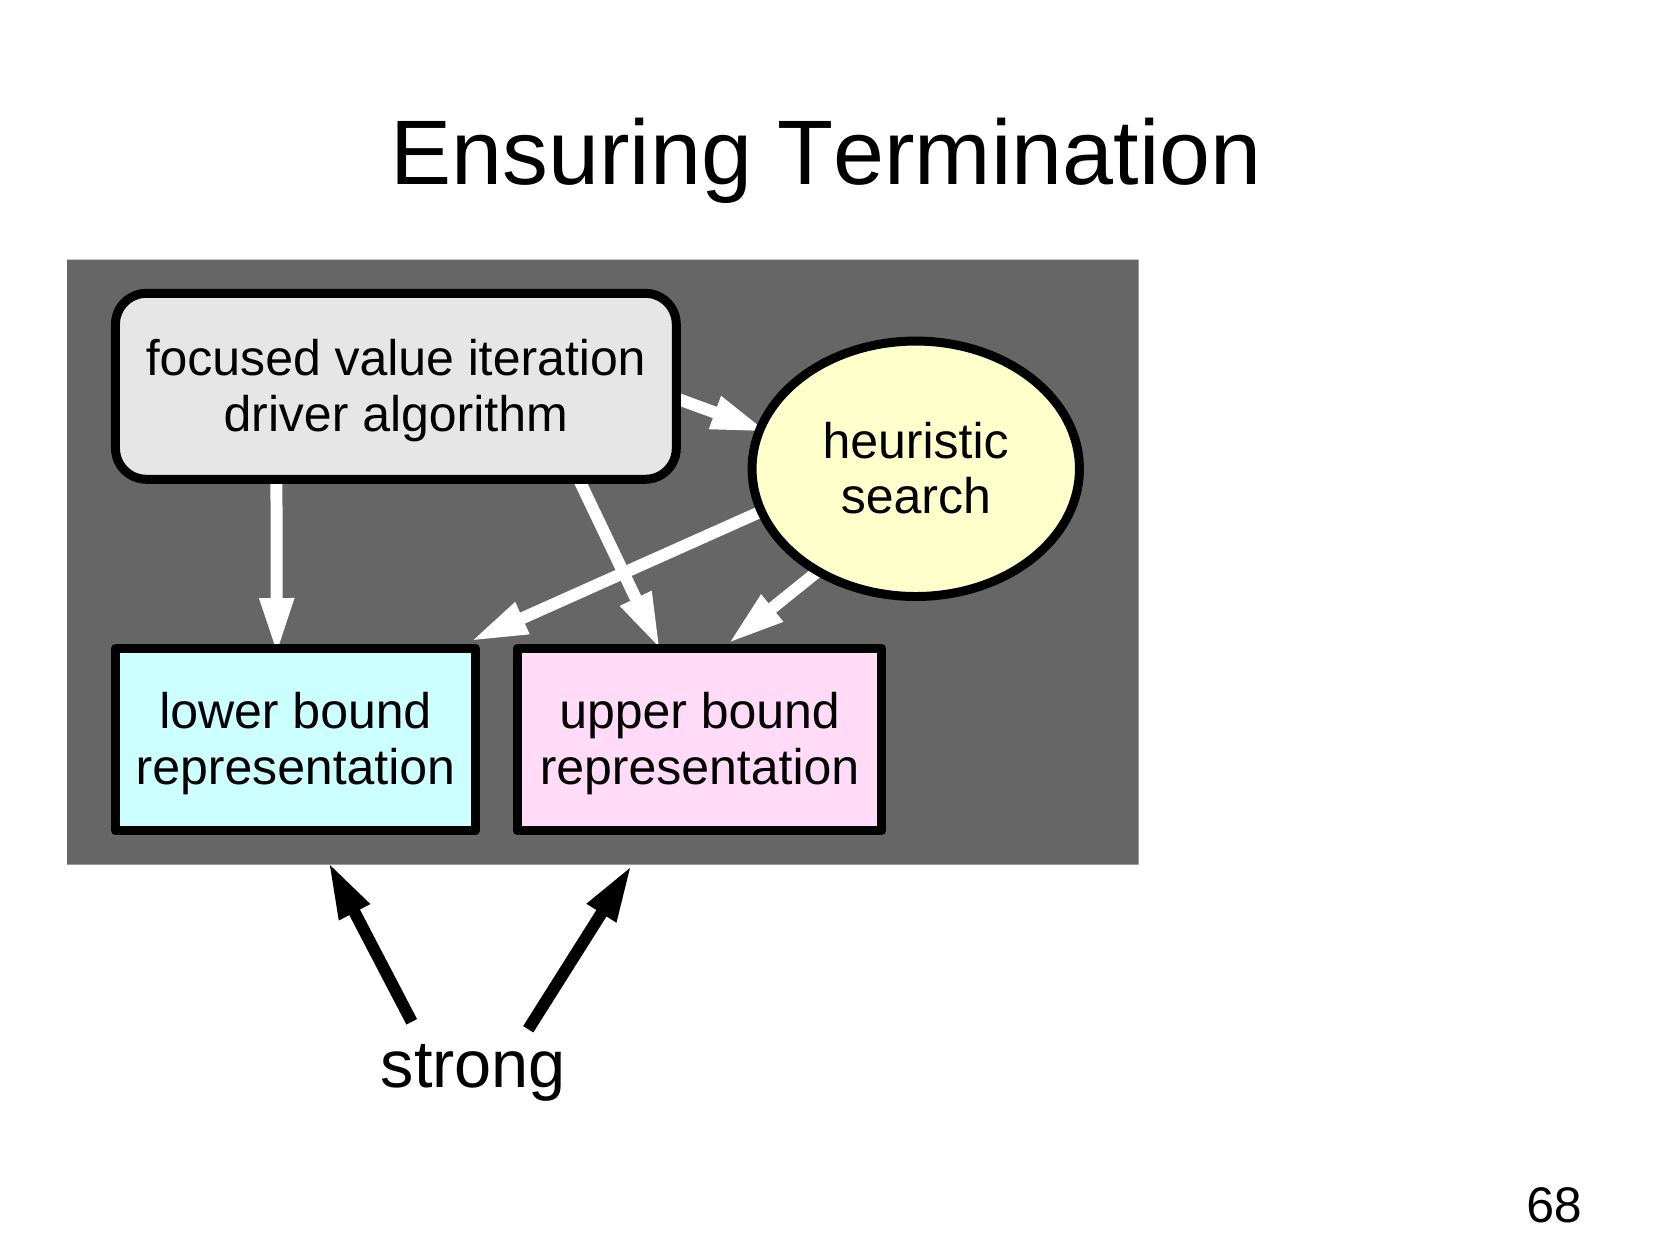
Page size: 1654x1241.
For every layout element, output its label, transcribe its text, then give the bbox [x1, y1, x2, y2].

text_box heuristic search [752, 341, 1080, 597]
text_box focused value iteration driver algorithm [115, 293, 677, 480]
text_box [67, 259, 1139, 865]
title Ensuring Termination [82, 56, 1571, 250]
text_box upper bound representation [517, 648, 882, 831]
text_box strong [365, 1019, 582, 1109]
text_box lower bound representation [115, 648, 476, 831]
